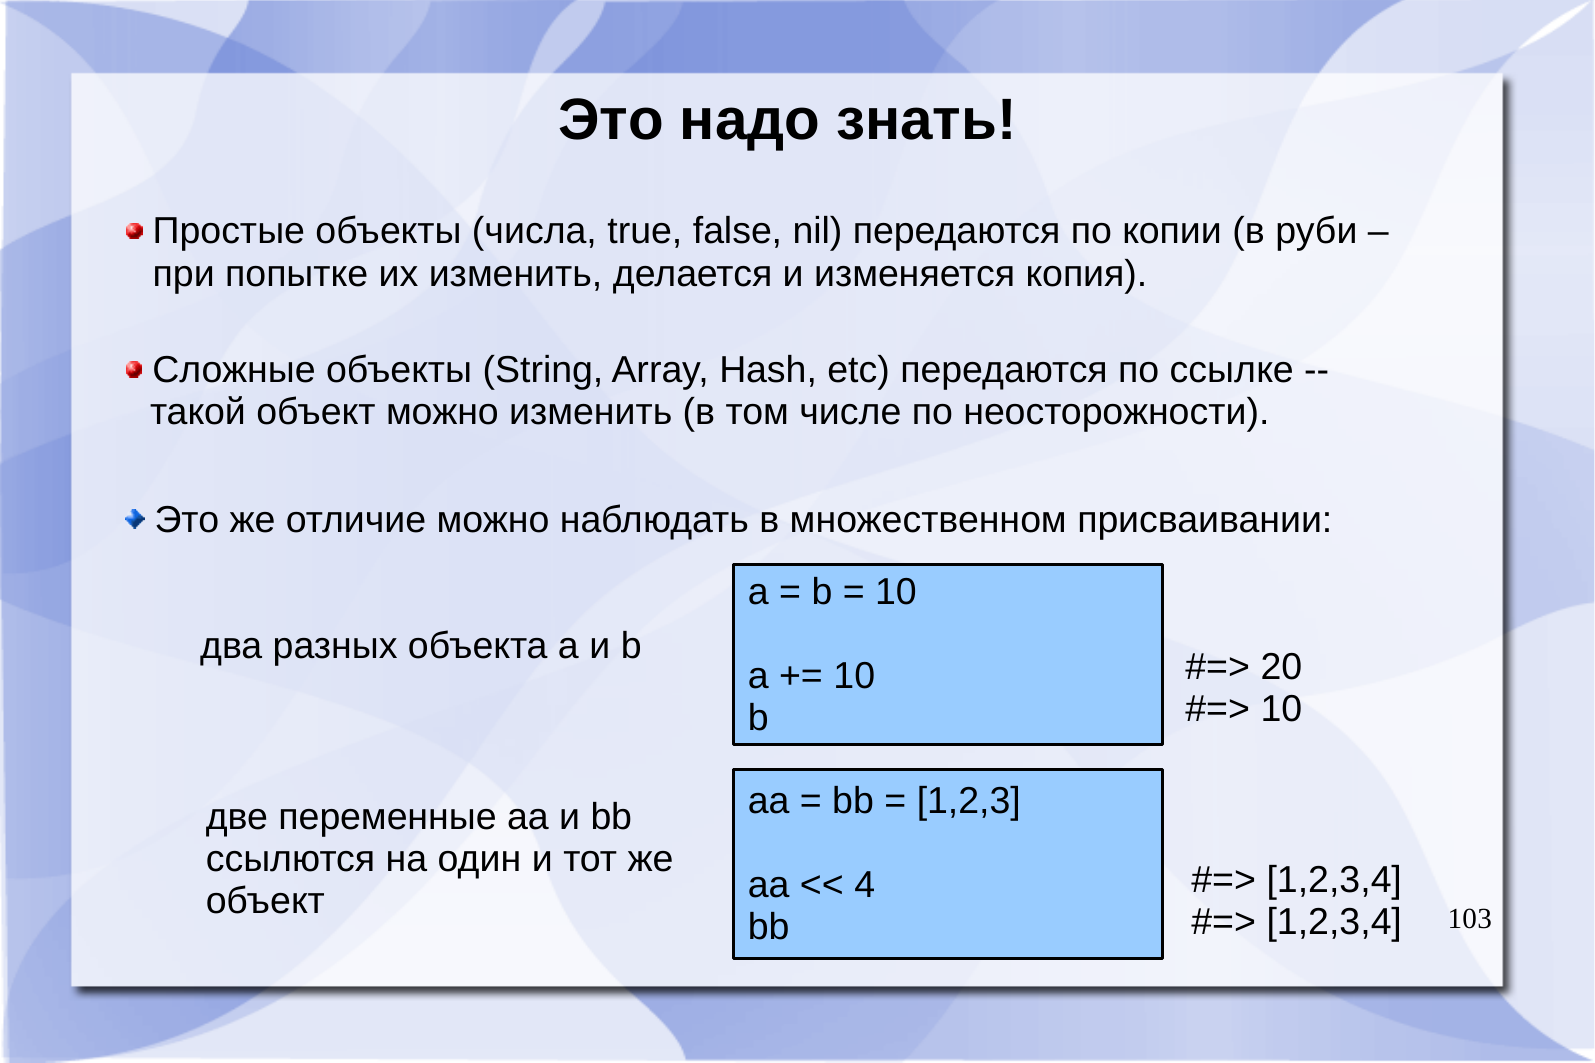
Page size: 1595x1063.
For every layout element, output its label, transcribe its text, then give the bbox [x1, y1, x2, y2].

text_box два разных объекта a и b [185, 617, 657, 674]
text_box Сложные объекты (String, Array, Hash, etc) передаются по ссылке -- такой объект можно изменить (в том числе по неосторожности). [111, 341, 1357, 440]
text_box a = b = 10 a += 10 b [733, 564, 1163, 745]
text_box Простые объекты (числа, true, false, nil) передаются по копии (в руби – при попытке их изменить, делается и изменяется копия). [111, 202, 1470, 302]
text_box #=> 20 #=> 10 [1170, 638, 1318, 737]
picture [0, 0, 1595, 1063]
text_box Это же отличие можно наблюдать в множественном присваивании: [110, 491, 1349, 548]
text_box #=> [1,2,3,4] #=> [1,2,3,4] [1176, 850, 1418, 950]
text_box aa = bb = [1,2,3] aa << 4 bb [733, 769, 1163, 959]
text_box две переменные aa и bb ссылются на один и тот же объект [191, 788, 690, 930]
title Это надо знать! [75, 75, 1501, 164]
